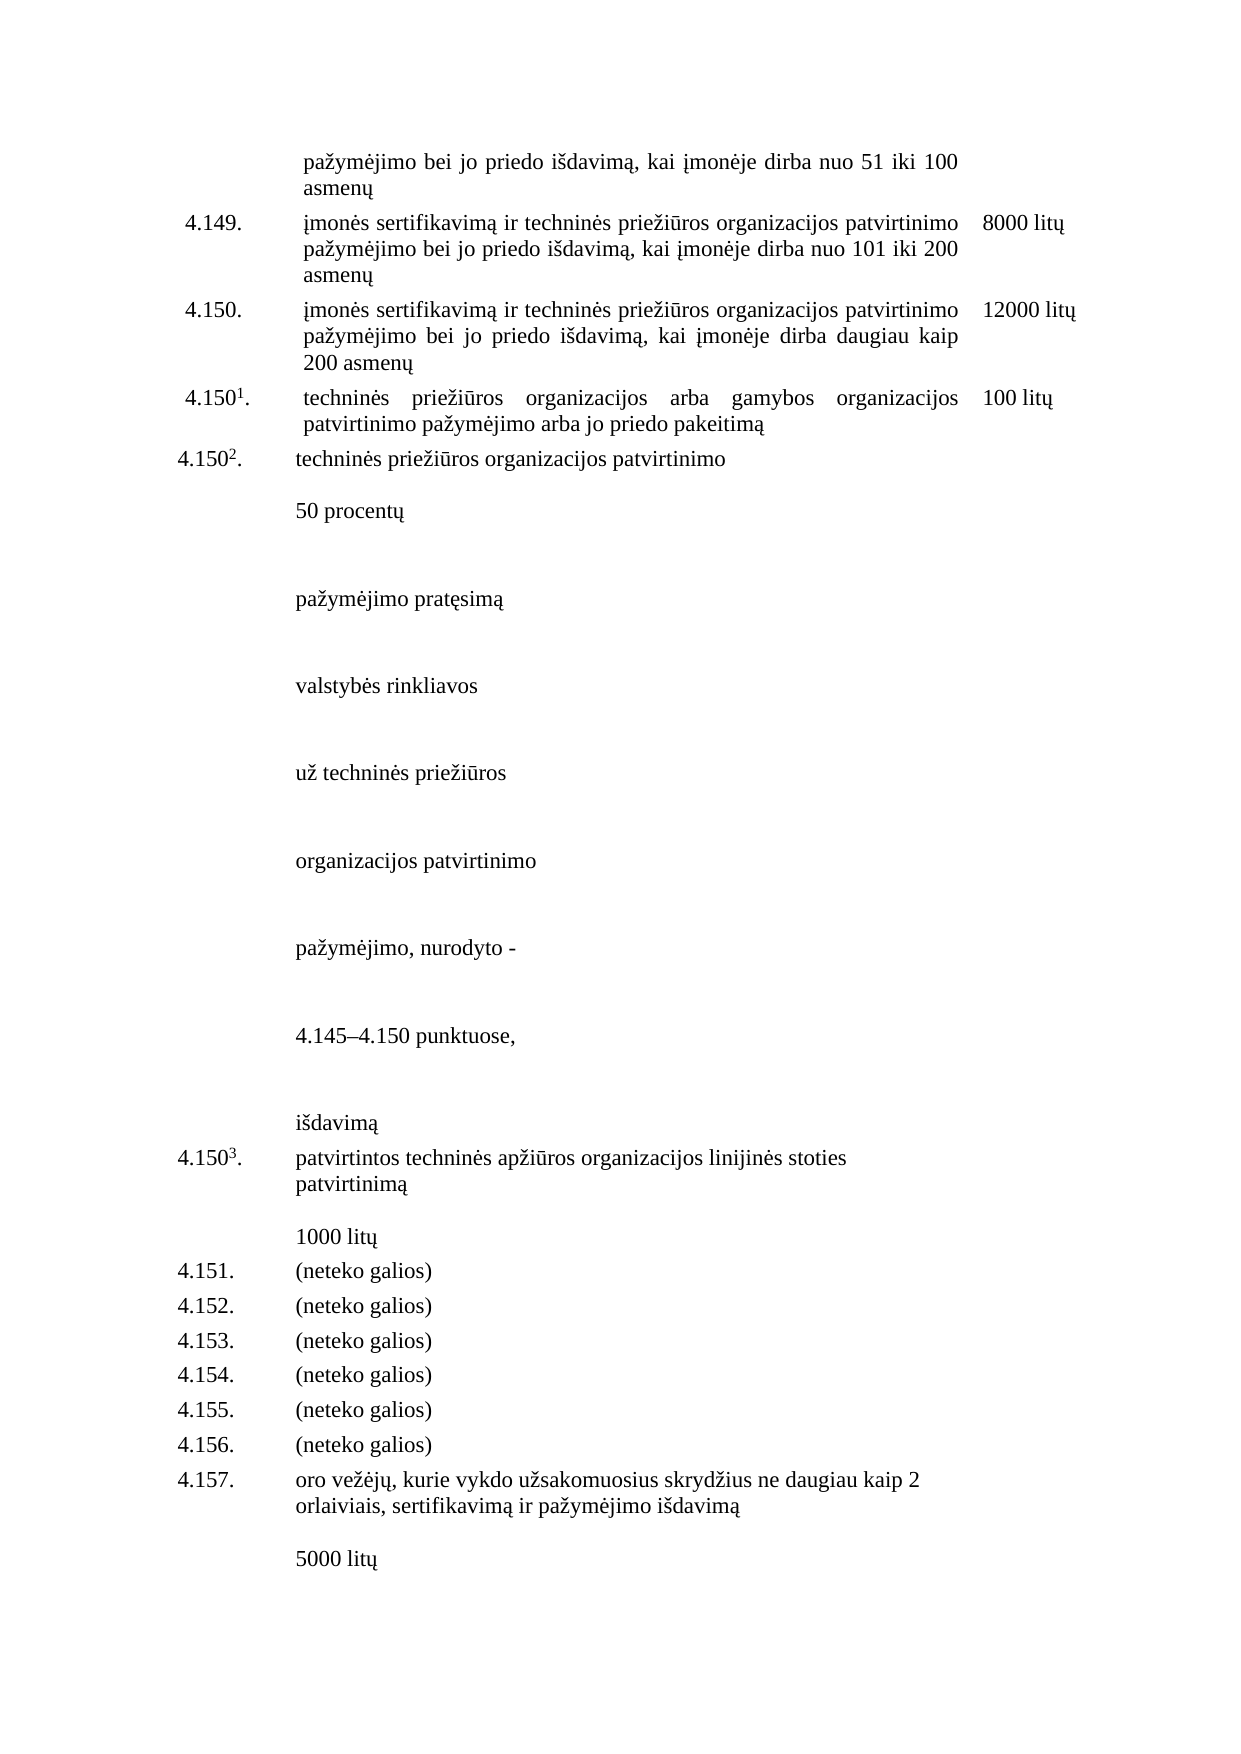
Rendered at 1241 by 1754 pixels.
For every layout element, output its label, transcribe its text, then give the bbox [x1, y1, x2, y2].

text 4.153. (neteko galios) [177, 1327, 945, 1353]
text 4.151. (neteko galios) [177, 1257, 945, 1284]
text už techninės priežiūros [177, 707, 945, 786]
text 4.152. (neteko galios) [177, 1292, 945, 1318]
table_cell 4.149. [174, 209, 292, 296]
text 4.145–4.150 punktuose, [177, 969, 945, 1048]
text 4.1503. patvirtintos techninės apžiūros organizacijos linijinės stoties patvirtinimą 1000 litų [177, 1144, 945, 1249]
text pažymėjimo pratęsimą [177, 532, 945, 611]
text pažymėjimo, nurodyto - [177, 882, 945, 961]
text išdavimą [177, 1056, 945, 1135]
text valstybės rinkliavos [177, 619, 945, 698]
table_cell pažymėjimo bei jo priedo išdavimą, kai įmonėje dirba nuo 51 iki 100 asmenų [292, 148, 971, 209]
table_cell 8000 litų [971, 209, 1144, 296]
table_cell 4.1501. [174, 384, 292, 444]
table_cell techninės priežiūros organizacijos arba gamybos organizacijos patvirtinimo pažymėjimo arba jo priedo pakeitimą [292, 384, 971, 444]
text 4.156. (neteko galios) [177, 1431, 945, 1457]
text 4.155. (neteko galios) [177, 1396, 945, 1423]
text organizacijos patvirtinimo [177, 794, 945, 873]
table_cell [971, 148, 1144, 209]
table_cell įmonės sertifikavimą ir techninės priežiūros organizacijos patvirtinimo pažymėjimo bei jo priedo išdavimą, kai įmonėje dirba daugiau kaip 200 asmenų [292, 296, 971, 383]
table_cell 4.150. [174, 296, 292, 383]
text 4.1502. techninės priežiūros organizacijos patvirtinimo 50 procentų [177, 444, 945, 524]
text 4.154. (neteko galios) [177, 1362, 945, 1388]
table_cell 12000 litų [971, 296, 1144, 383]
table_cell 100 litų [971, 384, 1144, 444]
table_cell [174, 148, 292, 209]
table_cell įmonės sertifikavimą ir techninės priežiūros organizacijos patvirtinimo pažymėjimo bei jo priedo išdavimą, kai įmonėje dirba nuo 101 iki 200 asmenų [292, 209, 971, 296]
text 4.157. oro vežėjų, kurie vykdo užsakomuosius skrydžius ne daugiau kaip 2 orlaiviais, sertifikavimą ir pažymėjimo išdavimą 5000 litų [177, 1466, 945, 1571]
